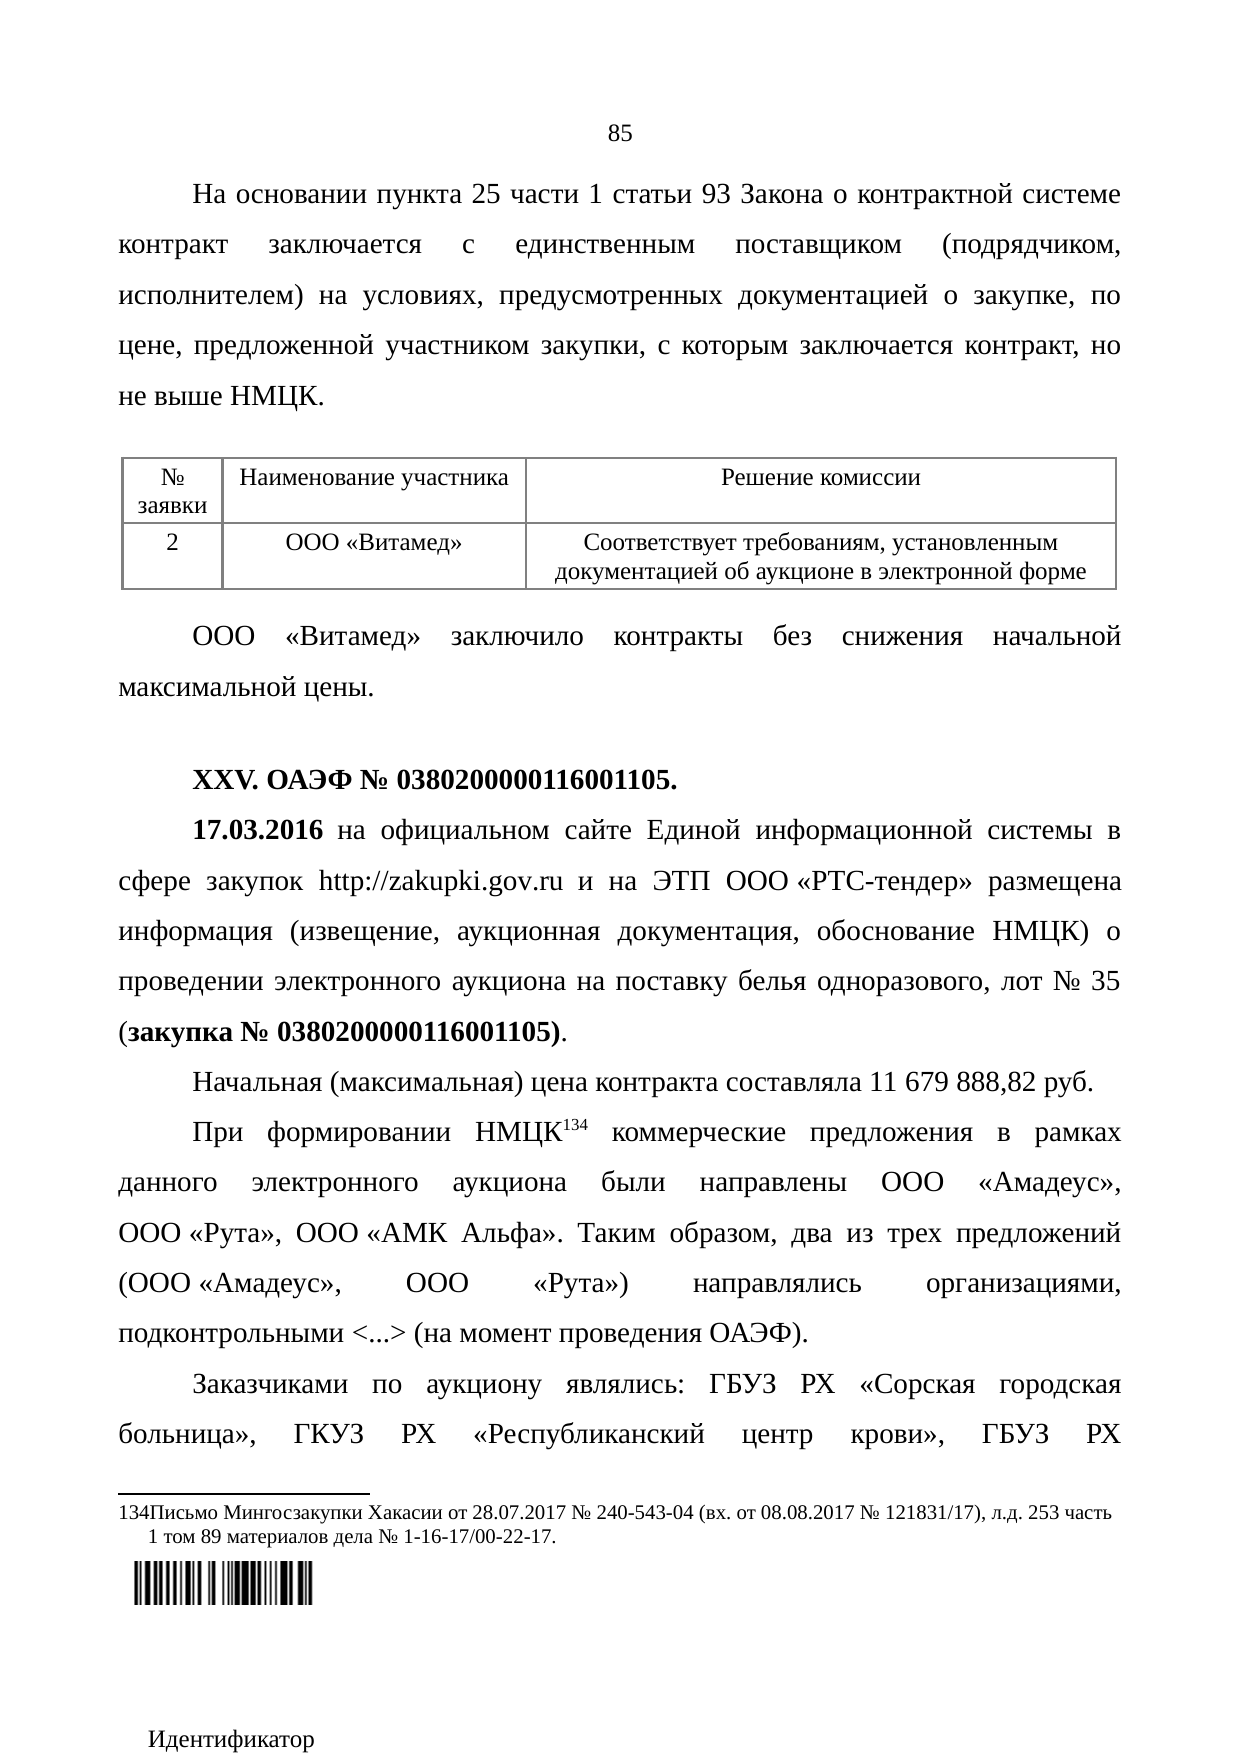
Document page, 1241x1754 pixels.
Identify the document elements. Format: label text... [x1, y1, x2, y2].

text Заказчиками по аукциону являлись: ГБУЗ РХ «Сорская городская больница», ГКУЗ РХ «Республиканский центр крови», ГБУЗ РХ [118, 1366, 1122, 1450]
picture [119, 1561, 329, 1605]
text Письмо Мингосзакупки Хакасии от 28.07.2017 № 240-543-04 (вх. от 08.08.2017 № 121831/17), л.д. 253 часть 1 том 89 материалов дела № 1-16-17/00-22-17. [118, 1500, 1122, 1548]
table_cell Соответствует требованиям, установленным документацией об аукционе в электронной форме [527, 524, 1115, 587]
text ООО «Витамед» заключило контракты без снижения начальной максимальной цены. [118, 618, 1122, 702]
text 17.03.2016 на официальном сайте Единой информационной системы в сфере закупок http://zakupki.gov.ru и на ЭТП ООО «РТС-тендер» размещена информация (извещение, аукционная документация, обоснование НМЦК) о проведении электронного аукциона на поставку белья одноразового, лот № 35 (закупка № 0380200000116001105). [118, 812, 1122, 1047]
table_cell 2 [124, 524, 221, 587]
text Начальная (максимальная) цена контракта составляла 11 679 888,82 руб. [118, 1064, 1122, 1097]
text XXV. ОАЭФ № 0380200000116001105. [118, 762, 1122, 796]
table_header Решение комиссии [527, 459, 1115, 522]
text На основании пункта 25 части 1 статьи 93 Закона о контрактной системе контракт заключается с единственным поставщиком (подрядчиком, исполнителем) на условиях, предусмотренных документацией о закупке, по цене, предложенной участником закупки, с которым заключается контракт, но не выше НМЦК. [118, 176, 1122, 411]
table_cell ООО «Витамед» [224, 524, 525, 587]
table_header Наименование участника [224, 459, 525, 522]
text При формировании НМЦК коммерческие предложения в рамках данного электронного аукциона были направлены ООО «Амадеус», ООО «Рута», ООО «АМК Альфа». Таким образом, два из трех предложений (ООО «Амадеус», ООО «Рута») направлялись организациями, подконтрольными <...> (на момент проведения ОАЭФ). [118, 1114, 1122, 1349]
table_header № заявки [124, 459, 221, 522]
